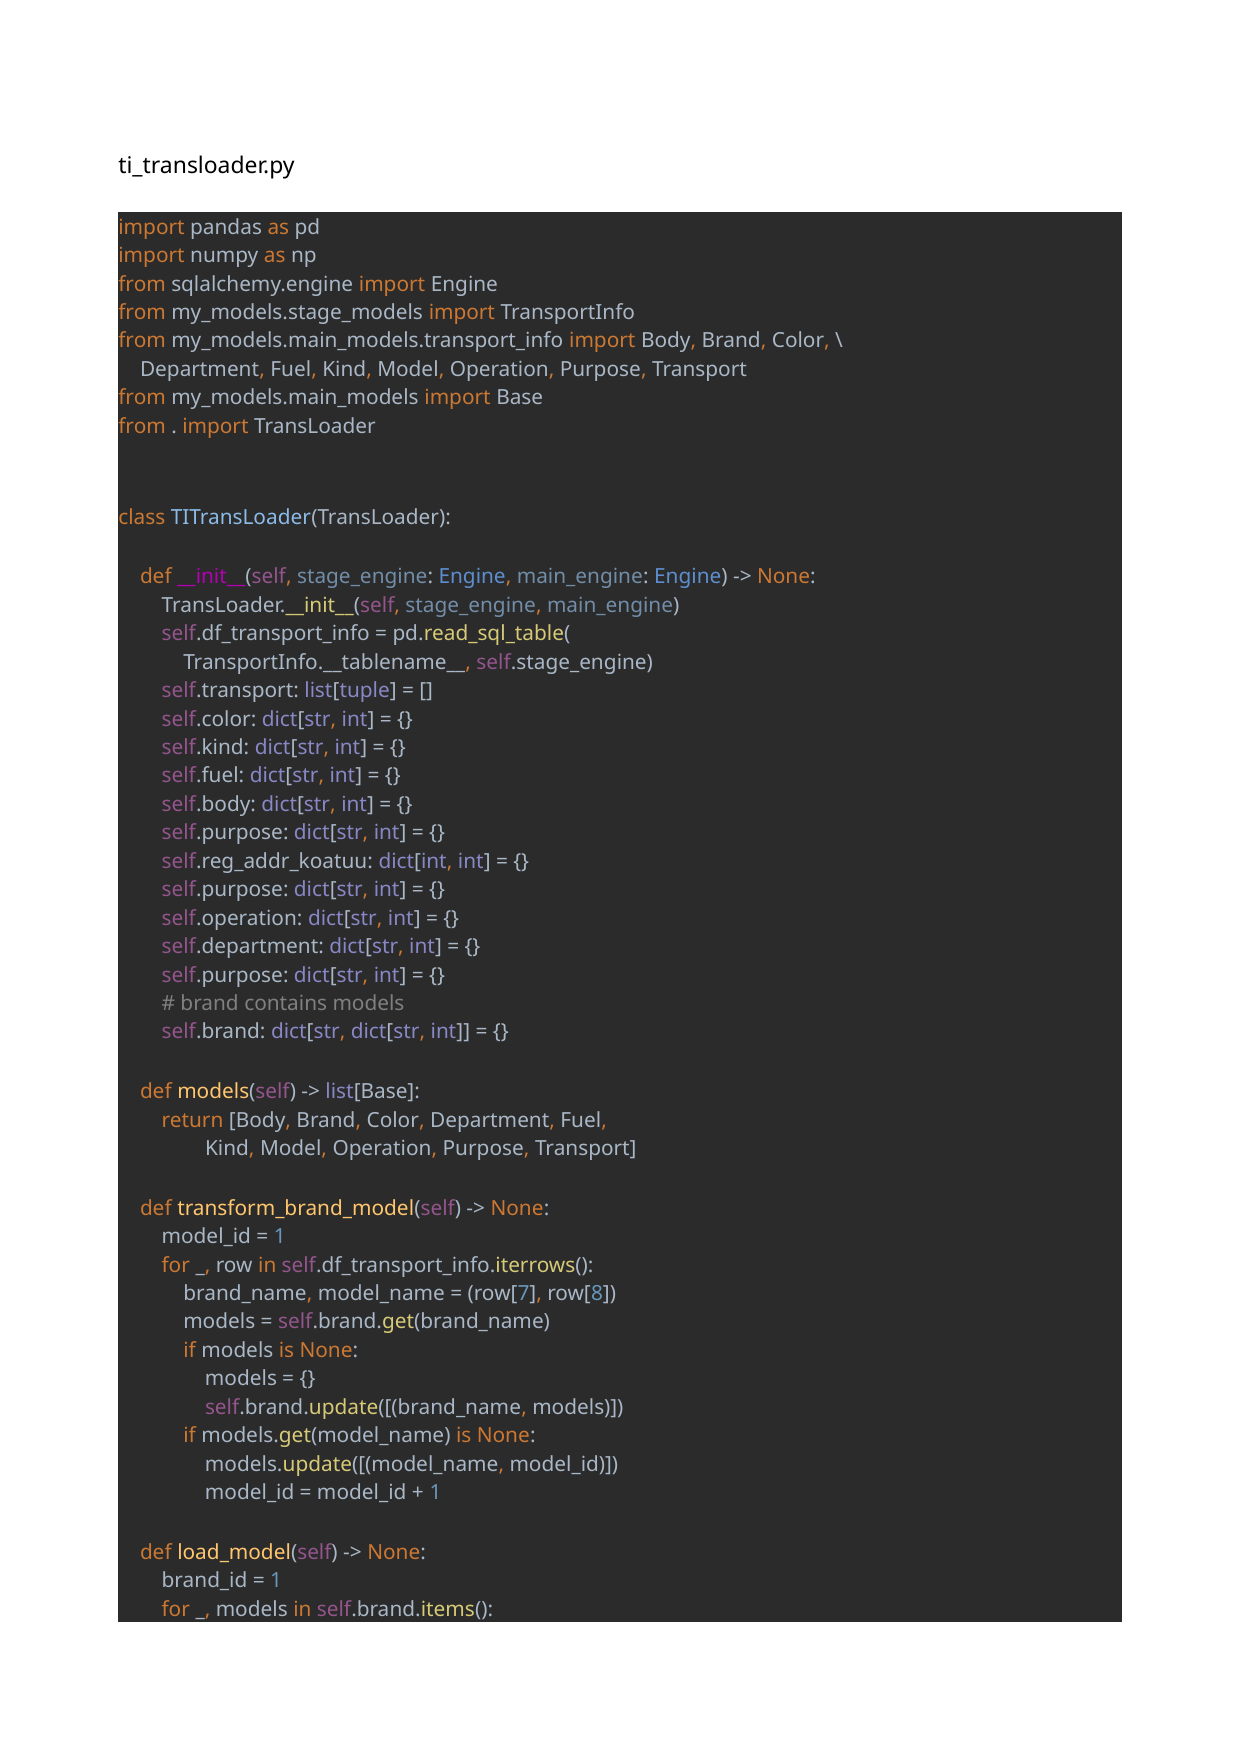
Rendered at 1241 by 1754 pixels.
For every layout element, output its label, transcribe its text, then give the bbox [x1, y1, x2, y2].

text import pandas as pd import numpy as np from sqlalchemy.engine import Engine from my_models.stage_models import TransportInfo from my_models.main_models.transport_info import Body, Brand, Color, \ Department, Fuel, Kind, Model, Operation, Purpose, Transport from my_models.main_models import Base from . import TransLoader class TITransLoader(TransLoader): def __init__(self, stage_engine: Engine, main_engine: Engine) -> None: TransLoader.__init__(self, stage_engine, main_engine) self.df_transport_info = pd.read_sql_table( TransportInfo.__tablename__, self.stage_engine) self.transport: list[tuple] = [] self.color: dict[str, int] = {} self.kind: dict[str, int] = {} self.fuel: dict[str, int] = {} self.body: dict[str, int] = {} self.purpose: dict[str, int] = {} self.reg_addr_koatuu: dict[int, int] = {} self.purpose: dict[str, int] = {} self.operation: dict[str, int] = {} self.department: dict[str, int] = {} self.purpose: dict[str, int] = {} # brand contains models self.brand: dict[str, dict[str, int]] = {} def models(self) -> list[Base]: return [Body, Brand, Color, Department, Fuel, Kind, Model, Operation, Purpose, Transport] def transform_brand_model(self) -> None: model_id = 1 for _, row in self.df_transport_info.iterrows(): brand_name, model_name = (row[7], row[8]) models = self.brand.get(brand_name) if models is None: models = {} self.brand.update([(brand_name, models)]) if models.get(model_name) is None: models.update([(model_name, model_id)]) model_id = model_id + 1 def load_model(self) -> None: brand_id = 1 for _, models in self.brand.items(): [118, 212, 1122, 1622]
text ti_transloader.py [118, 149, 1122, 181]
